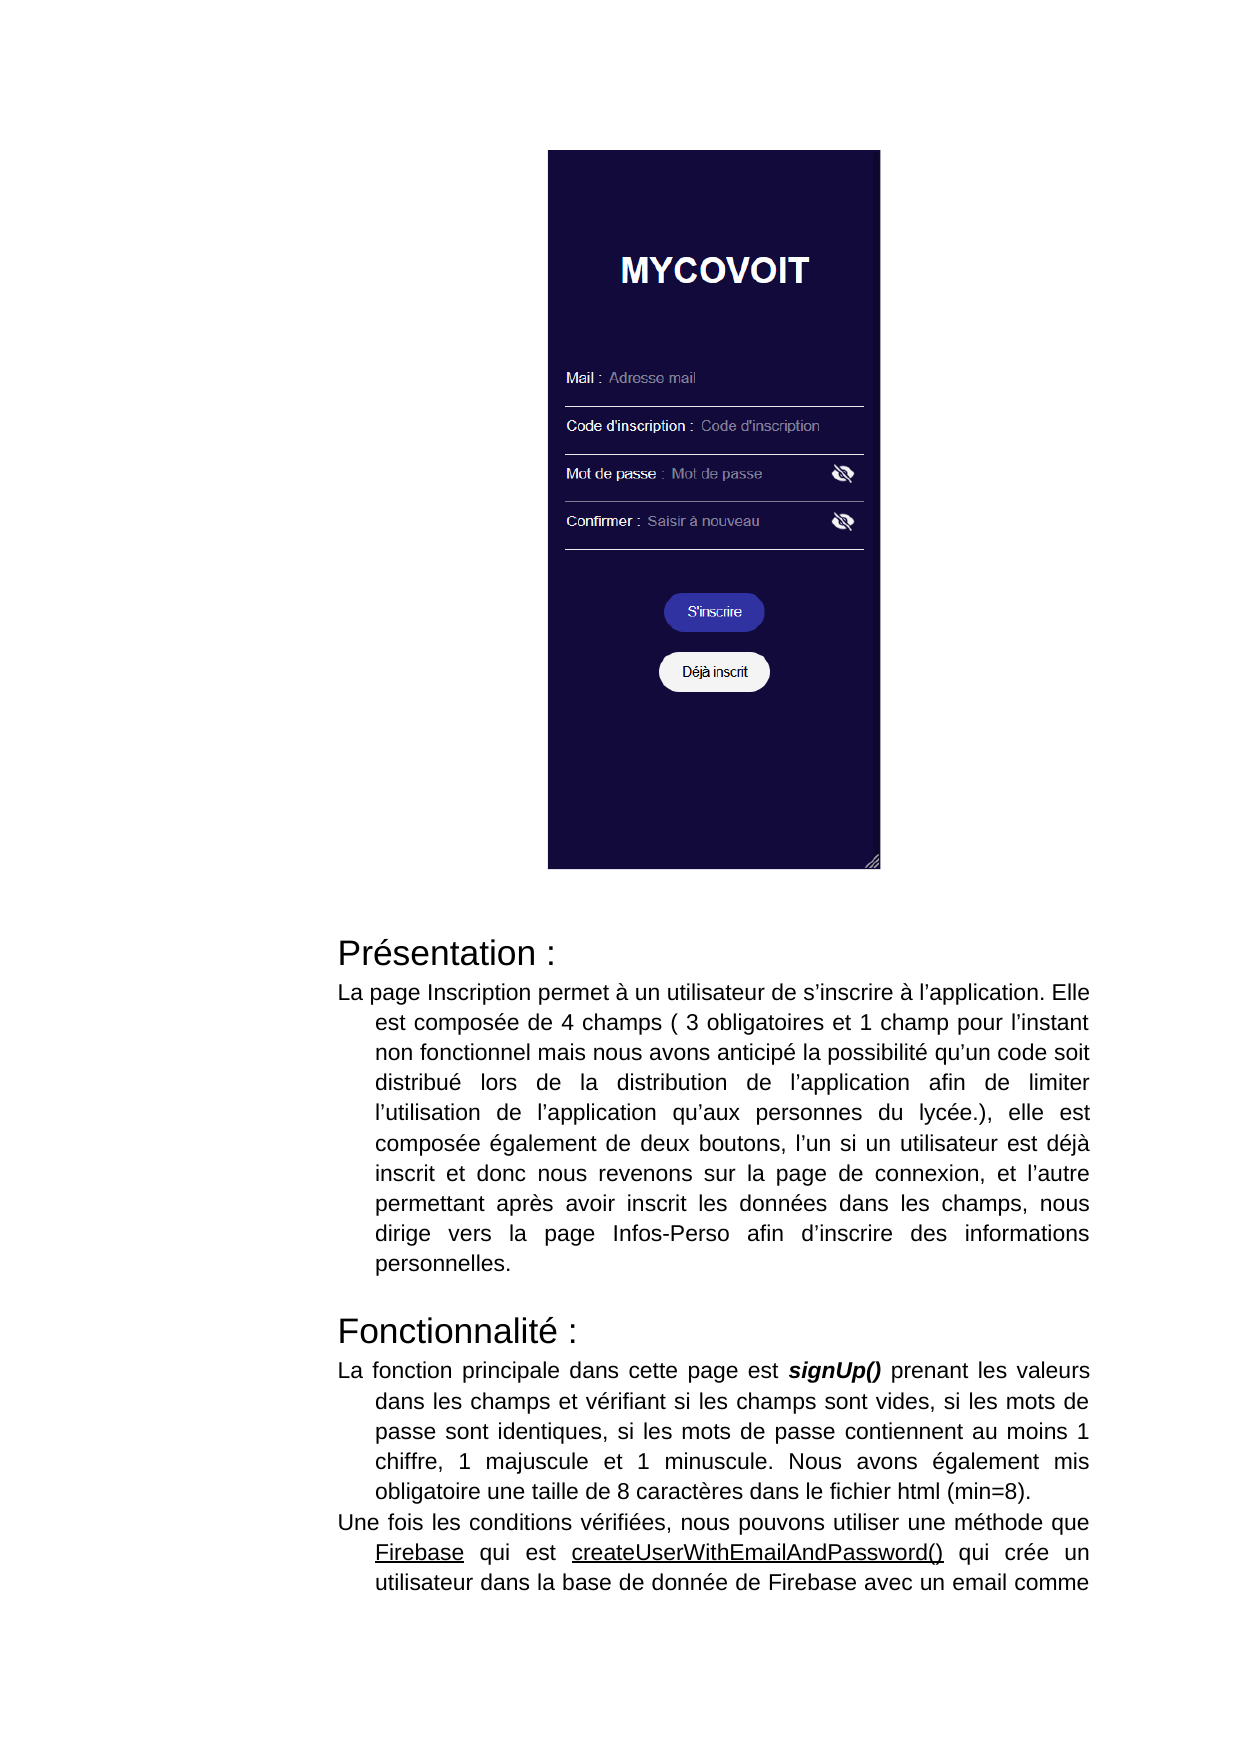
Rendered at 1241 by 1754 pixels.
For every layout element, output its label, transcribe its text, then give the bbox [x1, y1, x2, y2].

text Présentation : [337, 932, 1090, 972]
text Fonctionnalité : [337, 1311, 1090, 1351]
picture [547, 150, 881, 870]
text La page Inscription permet à un utilisateur de s’inscrire à l’application. Elle est composée de 4 champs ( 3 obligatoires et 1 champ pour l’instant non fonctionnel mais nous avons anticipé la possibilité qu’un code soit distribué lors de la distribution de l’application afin de limiter l’utilisation de l’application qu’aux personnes du lycée.), elle est composée également de deux boutons, l’un si un utilisateur est déjà inscrit et donc nous revenons sur la page de connexion, et l’autre permettant après avoir inscrit les données dans les champs, nous dirige vers la page Infos-Perso afin d’inscrire des informations personnelles. [337, 978, 1090, 1277]
text Une fois les conditions vérifiées, nous pouvons utiliser une méthode que Firebase qui est createUserWithEmailAndPassword() qui crée un utilisateur dans la base de donnée de Firebase avec un email comme [337, 1508, 1090, 1595]
text La fonction principale dans cette page est signUp() prenant les valeurs dans les champs et vérifiant si les champs sont vides, si les mots de passe sont identiques, si les mots de passe contiennent au moins 1 chiffre, 1 majuscule et 1 minuscule. Nous avons également mis obligatoire une taille de 8 caractères dans le fichier html (min=8). [337, 1357, 1090, 1505]
